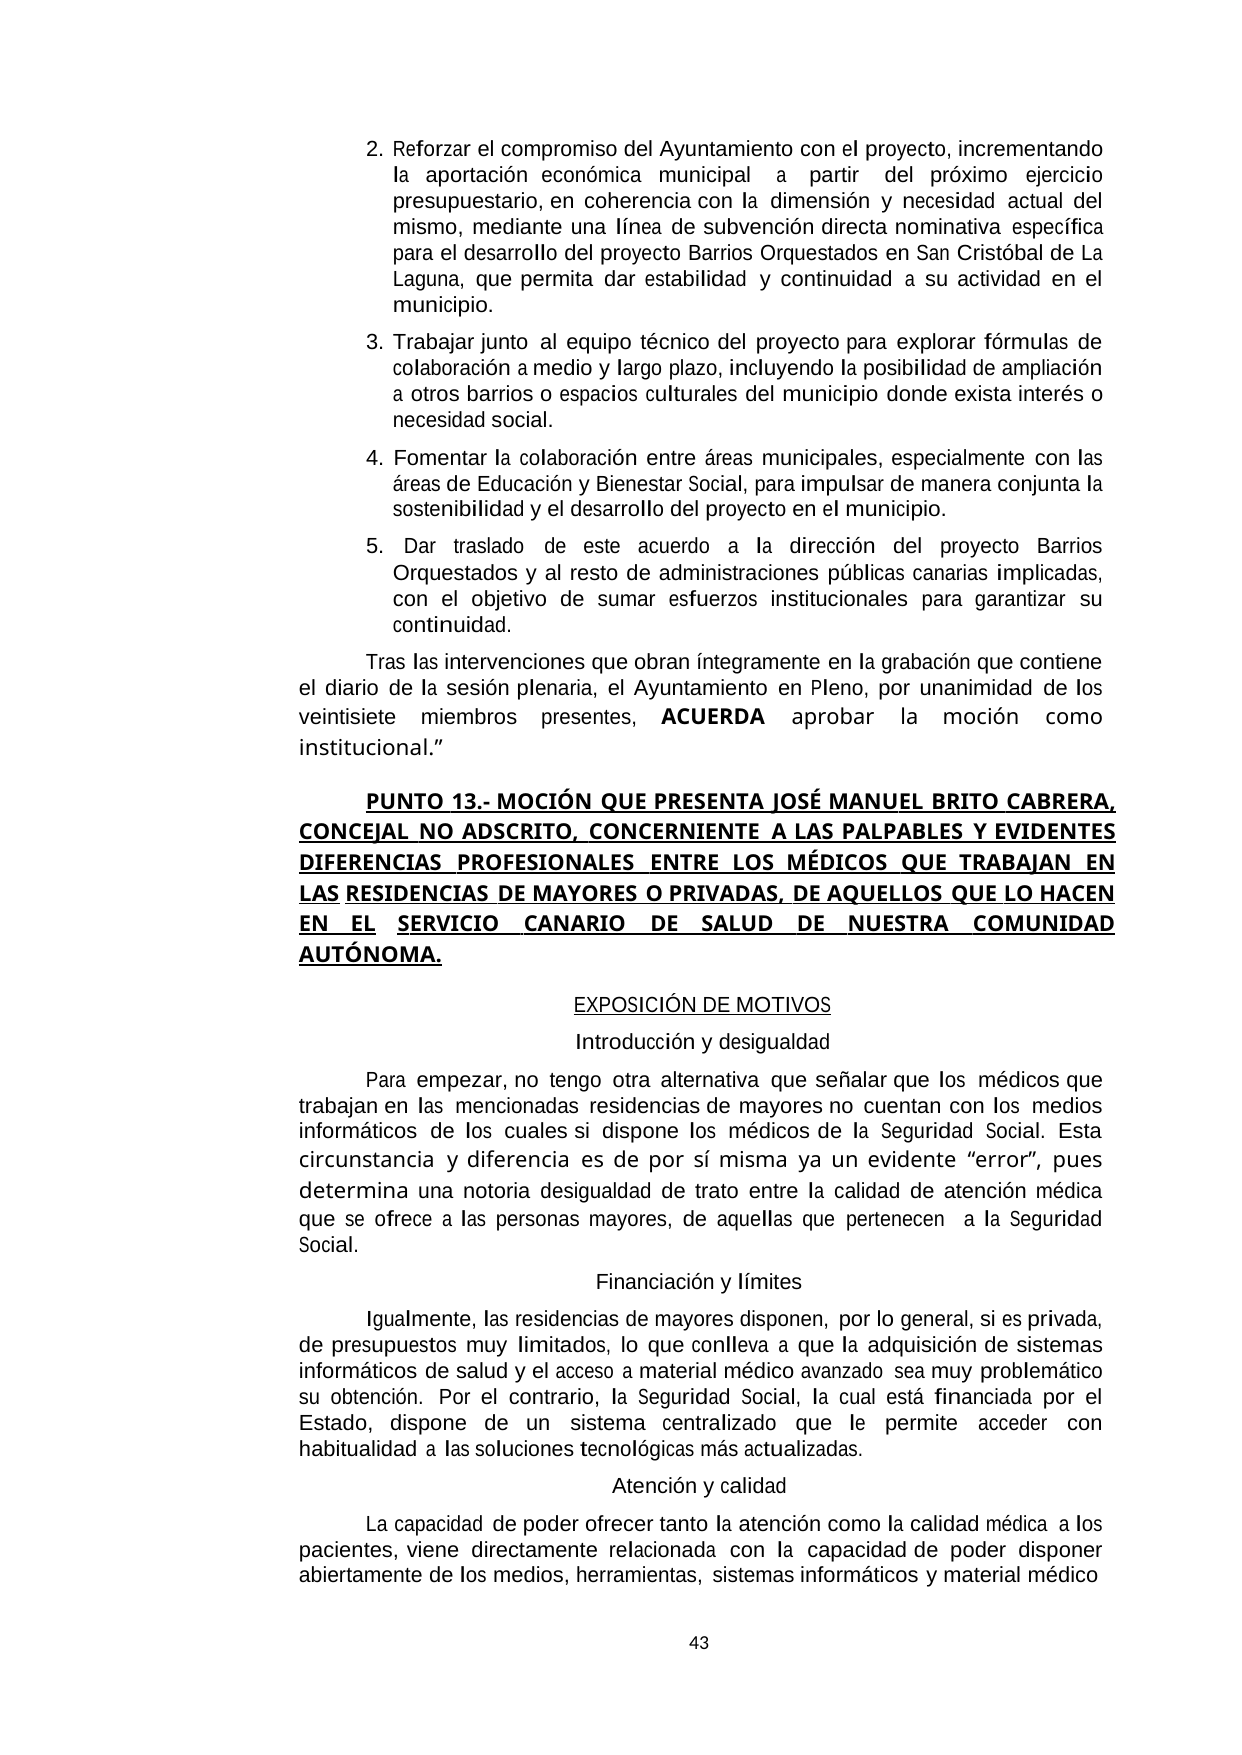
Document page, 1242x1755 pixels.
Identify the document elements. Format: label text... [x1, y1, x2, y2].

text Atención y calidad [607, 1473, 791, 1498]
text La capacidad de poder ofrecer tanto la atención como la calidad médica a los pacientes, viene directamente relacionada con la capacidad de poder disponer abiertamente de los medios, herramientas, sistemas informáticos y material médico [299, 1511, 1103, 1588]
text PUNTO 13.- MOCIÓN QUE PRESENTA JOSÉ MANUEL BRITO CABRERA, CONCEJAL NO ADSCRITO, CONCERNIENTE A LAS PALPABLES Y EVIDENTES [299, 786, 1116, 841]
text 4. Fomentar la colaboración entre áreas municipales, especialmente con las áreas de Educación y Bienestar Social, para impulsar de manera conjunta la sostenibilidad y el desarrollo del proyecto en el municipio. [366, 444, 1103, 522]
text Tras las intervenciones que obran íntegramente en la grabación que contiene el diario de la sesión plenaria, el Ayuntamiento en Pleno, por unanimidad de los veintisiete miembros presentes, ACUERDA aprobar la moción como institucional.” [299, 649, 1103, 762]
text 3. Trabajar junto al equipo técnico del proyecto para explorar fórmulas de colaboración a medio y largo plazo, incluyendo la posibilidad de ampliación a otros barrios o espacios culturales del municipio donde exista interés o necesidad social. [366, 329, 1103, 433]
text EXPOSICIÓN DE MOTIVOS Introducción y desigualdad [569, 992, 835, 1054]
text 43 [683, 1630, 714, 1654]
text DIFERENCIAS PROFESIONALES ENTRE LOS MÉDICOS QUE TRABAJAN EN LAS RESIDENCIAS DE MAYORES O PRIVADAS, DE AQUELLOS QUE LO HACEN EN EL SERVICIO CANARIO DE SALUD DE NUESTRA COMUNIDAD AUTÓNOMA. [299, 843, 1116, 969]
text Igualmente, las residencias de mayores disponen, por lo general, si es privada, de presupuestos muy limitados, lo que conlleva a que la adquisición de sistemas informáticos de salud y el acceso a material médico avanzado sea muy problemático su obtención. Por el contrario, la Seguridad Social, la cual está financiada por el Estado, dispone de un sistema centralizado que le permite acceder con habitualidad a las soluciones tecnológicas más actualizadas. [299, 1306, 1103, 1461]
text Financiación y límites [590, 1269, 808, 1294]
text 2. Reforzar el compromiso del Ayuntamiento con el proyecto, incrementando la aportación económica municipal a partir del próximo ejercicio presupuestario, en coherencia con la dimensión y necesidad actual del mismo, mediante una línea de subvención directa nominativa específica para el desarrollo del proyecto Barrios Orquestados en San Cristóbal de La Laguna, que permita dar estabilidad y continuidad a su actividad en el municipio. [366, 136, 1103, 317]
text Para empezar, no tengo otra alternativa que señalar que los médicos que trabajan en las mencionadas residencias de mayores no cuentan con los medios informáticos de los cuales si dispone los médicos de la Seguridad Social. Esta circunstancia y diferencia es de por sí misma ya un evidente “error”, pues determina una notoria desigualdad de trato entre la calidad de atención médica que se ofrece a las personas mayores, de aquellas que pertenecen a la Seguridad Social. [299, 1067, 1103, 1257]
text 5. Dar traslado de este acuerdo a la dirección del proyecto Barrios Orquestados y al resto de administraciones públicas canarias implicadas, con el objetivo de sumar esfuerzos institucionales para garantizar su continuidad. [366, 533, 1103, 637]
